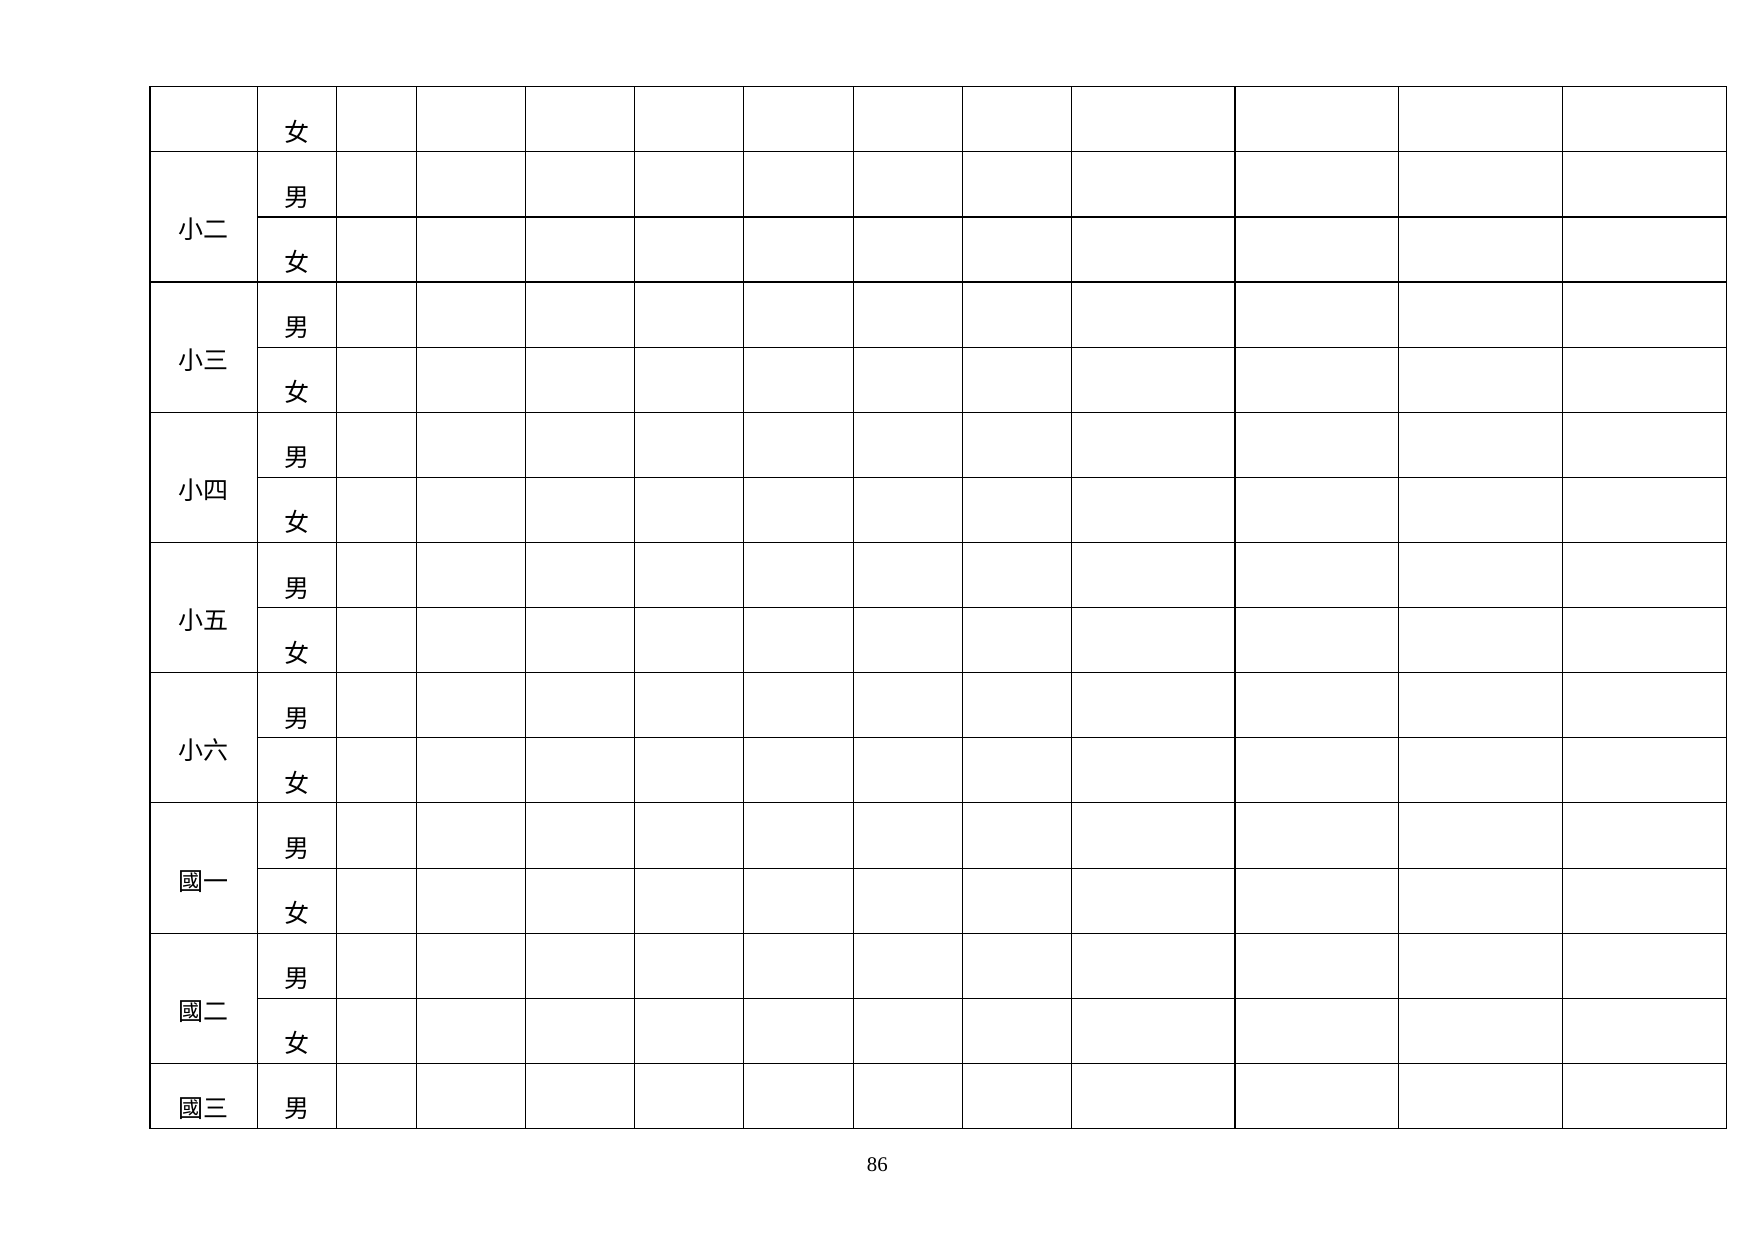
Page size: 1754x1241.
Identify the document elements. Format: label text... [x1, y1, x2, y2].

table_cell [526, 608, 634, 672]
table_cell 男 [258, 543, 336, 607]
table_cell [417, 478, 525, 542]
table_cell 小二 [151, 152, 257, 281]
table_cell 小三 [151, 283, 257, 412]
table_cell [635, 738, 743, 802]
table_cell [635, 869, 743, 932]
table_cell [1563, 283, 1726, 347]
table_cell [1072, 934, 1234, 998]
table_cell [1399, 738, 1562, 802]
table_cell [854, 413, 962, 477]
table_cell [526, 478, 634, 542]
table_cell 小四 [151, 413, 257, 542]
table_cell [963, 803, 1071, 867]
table_cell 女 [258, 218, 336, 281]
table_cell [1399, 478, 1562, 542]
table_cell [417, 869, 525, 932]
table_cell [635, 934, 743, 998]
table_cell [1399, 87, 1562, 151]
table_cell [1236, 413, 1398, 477]
table_cell [1236, 999, 1398, 1063]
table_cell 國一 [151, 803, 257, 932]
table_cell 女 [258, 608, 336, 672]
table_cell [1236, 934, 1398, 998]
table_cell [526, 738, 634, 802]
table_cell [635, 348, 743, 412]
table_cell [417, 348, 525, 412]
table_cell [963, 543, 1071, 607]
table_cell [963, 283, 1071, 347]
table_cell [526, 803, 634, 867]
table_cell [526, 87, 634, 151]
table_cell [337, 673, 416, 737]
table_cell [1072, 543, 1234, 607]
table_cell [854, 152, 962, 216]
table_cell [963, 87, 1071, 151]
table_cell [337, 738, 416, 802]
table_cell [963, 348, 1071, 412]
table_cell [744, 348, 853, 412]
table_cell [635, 283, 743, 347]
table_cell [337, 543, 416, 607]
table_cell 小五 [151, 543, 257, 672]
table_cell 女 [258, 87, 336, 151]
table_cell [854, 803, 962, 867]
table_cell [1072, 803, 1234, 867]
table_cell [337, 869, 416, 932]
table_cell [744, 87, 853, 151]
table_cell [417, 803, 525, 867]
table_cell [1236, 608, 1398, 672]
table_cell [417, 413, 525, 477]
table_cell [635, 152, 743, 216]
table_cell [635, 543, 743, 607]
table_cell [1236, 478, 1398, 542]
table_cell 女 [258, 478, 336, 542]
table_cell [1399, 348, 1562, 412]
table_cell 男 [258, 283, 336, 347]
table_cell 男 [258, 152, 336, 216]
table_cell [526, 999, 634, 1063]
table_cell [1072, 608, 1234, 672]
table_cell 小六 [151, 673, 257, 802]
table_cell [744, 869, 853, 932]
table_cell [417, 608, 525, 672]
table_cell [417, 87, 525, 151]
table_cell [854, 1064, 962, 1128]
table_cell [1563, 87, 1726, 151]
table_cell [151, 87, 257, 151]
table_cell [1072, 738, 1234, 802]
table_cell [1563, 738, 1726, 802]
table_cell [1399, 934, 1562, 998]
table_cell [1072, 283, 1234, 347]
table_cell 男 [258, 673, 336, 737]
table_cell [1563, 478, 1726, 542]
table_cell [1563, 543, 1726, 607]
table_cell 女 [258, 348, 336, 412]
table_cell 女 [258, 999, 336, 1063]
table_cell [635, 413, 743, 477]
table_cell [963, 152, 1071, 216]
table_cell [744, 999, 853, 1063]
table_cell [1236, 283, 1398, 347]
table_cell [963, 478, 1071, 542]
table_cell [526, 348, 634, 412]
table_cell [854, 478, 962, 542]
table_cell [417, 738, 525, 802]
table_cell [1072, 218, 1234, 281]
table_cell [744, 543, 853, 607]
table_cell [526, 283, 634, 347]
table_cell [744, 673, 853, 737]
table_cell [526, 934, 634, 998]
table_cell [854, 87, 962, 151]
table_cell [854, 738, 962, 802]
table_cell [1399, 999, 1562, 1063]
table_cell [963, 1064, 1071, 1128]
table_cell [526, 1064, 634, 1128]
table_cell [337, 283, 416, 347]
table_cell [635, 999, 743, 1063]
table_cell [744, 1064, 853, 1128]
table_cell [417, 218, 525, 281]
table_cell [1236, 803, 1398, 867]
table_cell [1563, 1064, 1726, 1128]
table_cell [1399, 673, 1562, 737]
table_cell [337, 1064, 416, 1128]
table_cell [337, 218, 416, 281]
table_cell [1072, 478, 1234, 542]
table_cell [1236, 152, 1398, 216]
table_cell [963, 869, 1071, 932]
table_cell [1072, 87, 1234, 151]
table_cell [854, 869, 962, 932]
table_cell [854, 283, 962, 347]
table_cell [1399, 152, 1562, 216]
table_cell [1072, 673, 1234, 737]
table_cell [337, 478, 416, 542]
table_cell [1563, 673, 1726, 737]
table_cell [1236, 869, 1398, 932]
table_cell [417, 283, 525, 347]
table_cell 男 [258, 1064, 336, 1128]
table_cell [1563, 999, 1726, 1063]
table_cell [337, 803, 416, 867]
table_cell [963, 673, 1071, 737]
table_cell [337, 934, 416, 998]
table_cell [744, 738, 853, 802]
table_cell [1399, 218, 1562, 281]
table_cell [1563, 152, 1726, 216]
table_cell 國三 [151, 1064, 257, 1128]
table_cell [1236, 87, 1398, 151]
table_cell [744, 803, 853, 867]
table_cell [854, 218, 962, 281]
table_cell [854, 673, 962, 737]
table_cell [1399, 543, 1562, 607]
table_cell [744, 413, 853, 477]
table_cell [854, 543, 962, 607]
table_cell [1563, 218, 1726, 281]
table_cell [526, 413, 634, 477]
table_cell [337, 999, 416, 1063]
table_cell [1563, 608, 1726, 672]
table_cell [854, 934, 962, 998]
table_cell [417, 673, 525, 737]
table_cell [417, 999, 525, 1063]
table_cell [854, 348, 962, 412]
table_cell [417, 152, 525, 216]
table_cell [635, 673, 743, 737]
table_cell 男 [258, 413, 336, 477]
table_cell [963, 934, 1071, 998]
table_cell [337, 87, 416, 151]
table_cell [1236, 673, 1398, 737]
table_cell [1563, 803, 1726, 867]
table_cell [1563, 869, 1726, 932]
table_cell [1399, 803, 1562, 867]
table_cell [963, 999, 1071, 1063]
table_cell [1399, 283, 1562, 347]
table_cell [417, 543, 525, 607]
table_cell [526, 673, 634, 737]
table_cell [744, 283, 853, 347]
table_cell [744, 218, 853, 281]
table_cell [526, 152, 634, 216]
table_cell [1399, 608, 1562, 672]
table_cell [337, 348, 416, 412]
table_cell [635, 803, 743, 867]
table_cell [1399, 1064, 1562, 1128]
table_cell 男 [258, 934, 336, 998]
table_cell [1072, 999, 1234, 1063]
table_cell [1236, 348, 1398, 412]
table_cell [526, 869, 634, 932]
table_cell [635, 608, 743, 672]
table_cell [635, 478, 743, 542]
table_cell [337, 608, 416, 672]
table_cell [1563, 348, 1726, 412]
table_cell [744, 608, 853, 672]
table_cell [744, 152, 853, 216]
table_cell [854, 608, 962, 672]
table_cell [963, 608, 1071, 672]
table_cell [1072, 348, 1234, 412]
table_cell 男 [258, 803, 336, 867]
table_cell [1236, 543, 1398, 607]
table_cell [337, 152, 416, 216]
table_cell 女 [258, 869, 336, 932]
table_cell [526, 543, 634, 607]
table_cell [744, 934, 853, 998]
table_cell [417, 934, 525, 998]
table_cell [1072, 869, 1234, 932]
table_cell [1399, 869, 1562, 932]
table_cell [635, 218, 743, 281]
table_cell [1236, 1064, 1398, 1128]
table_cell [963, 738, 1071, 802]
table_cell [1072, 1064, 1234, 1128]
table_cell 女 [258, 738, 336, 802]
table_cell [337, 413, 416, 477]
table_cell [417, 1064, 525, 1128]
table_cell [635, 87, 743, 151]
table_cell [963, 413, 1071, 477]
table_cell [1399, 413, 1562, 477]
table_cell [526, 218, 634, 281]
table_cell [1072, 413, 1234, 477]
table_cell [744, 478, 853, 542]
table_cell [1563, 934, 1726, 998]
table_cell [854, 999, 962, 1063]
table_cell [1236, 218, 1398, 281]
table_cell [635, 1064, 743, 1128]
table_cell [1072, 152, 1234, 216]
table_cell [1236, 738, 1398, 802]
table_cell 國二 [151, 934, 257, 1063]
table_cell [963, 218, 1071, 281]
table_cell [1563, 413, 1726, 477]
